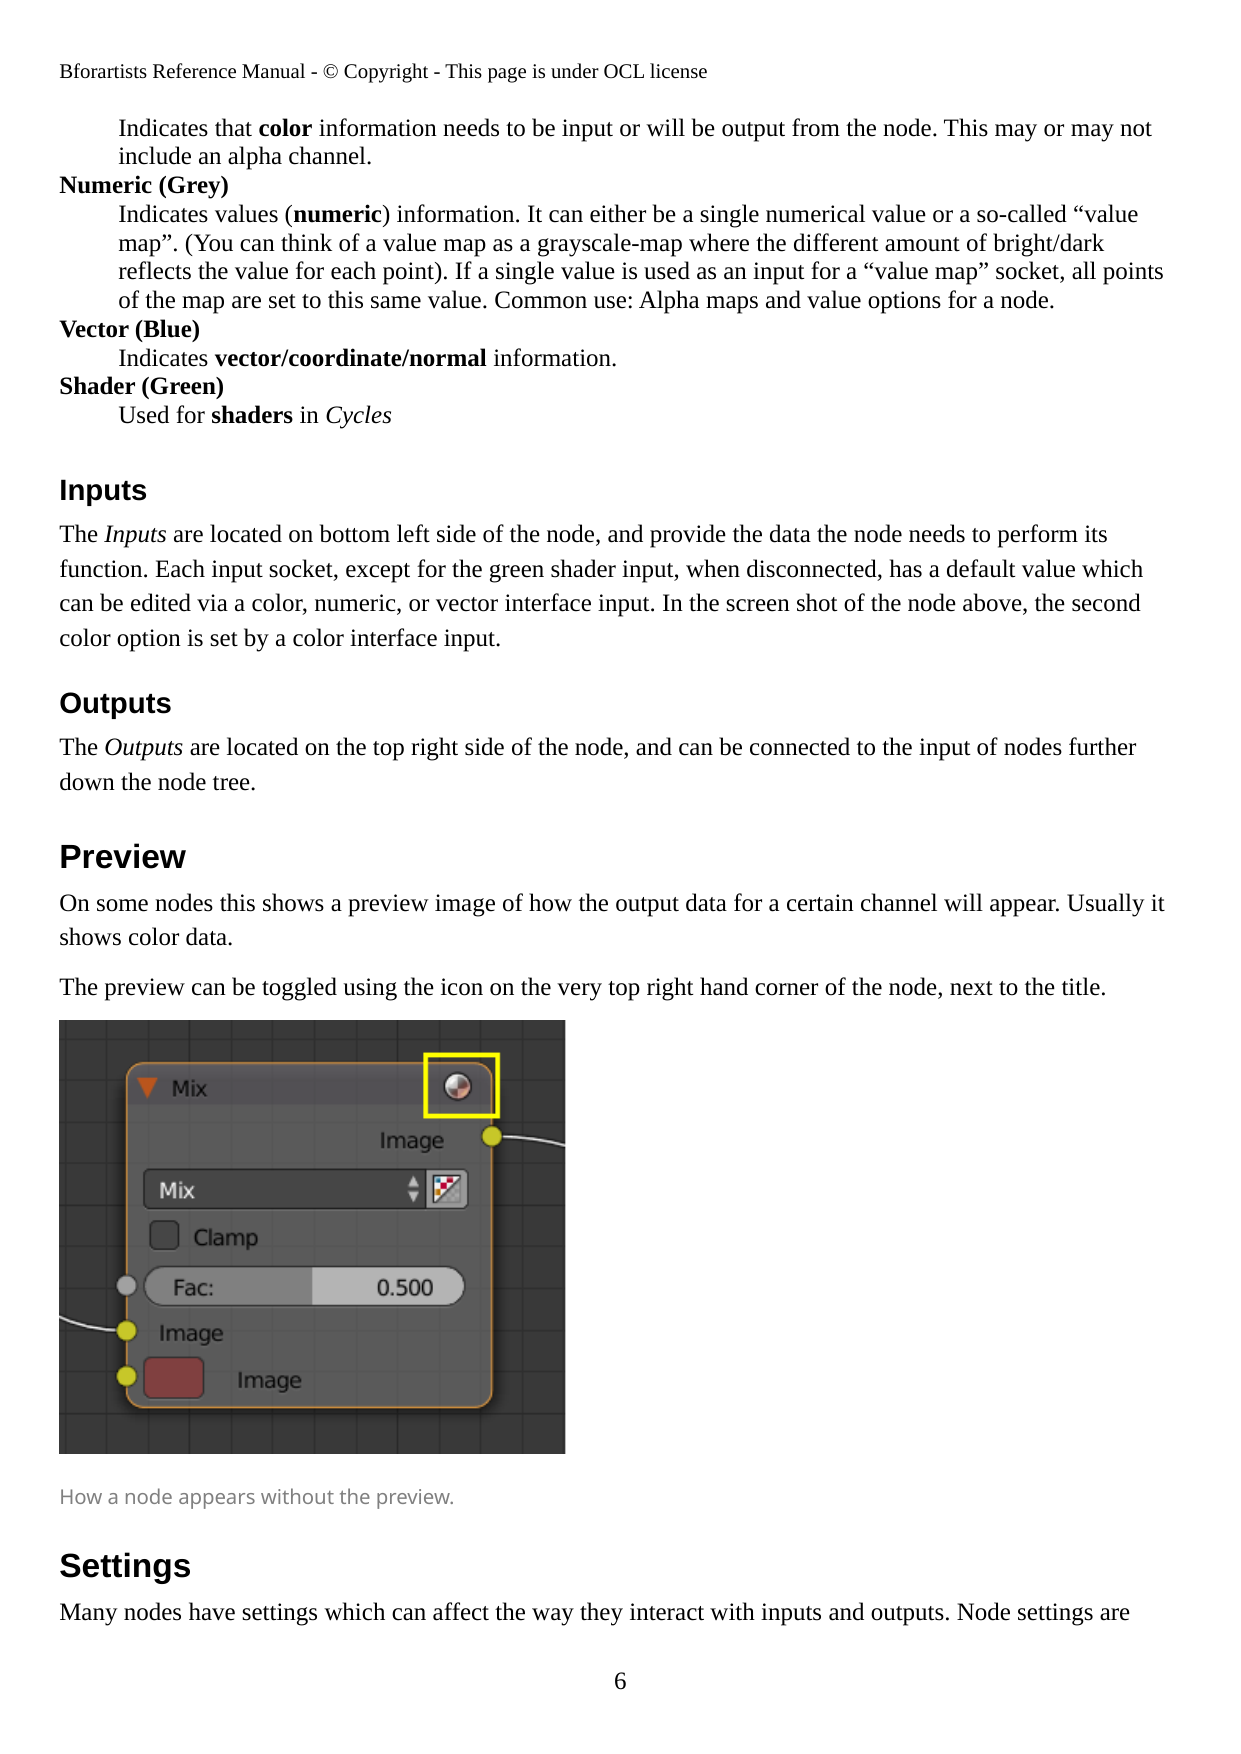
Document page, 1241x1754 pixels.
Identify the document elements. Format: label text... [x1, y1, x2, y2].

text On some nodes this shows a preview image of how the output data for a certain channel will appear. Usually it shows color data. [59, 888, 1181, 951]
list Used for shaders in Cycles [118, 400, 1181, 429]
list Indicates vector/coordinate/normal information. [118, 343, 1181, 371]
picture [59, 1020, 566, 1454]
subtitle Inputs [59, 473, 1181, 507]
subtitle Vector (Blue) [59, 314, 1181, 343]
list Indicates values (numeric) information. It can either be a single numerical value or a so-called “value map”. (You can think of a value map as a grayscale-map where the different amount of bright/dark reflects the value for each point). If a single value is used as an input for a “value map” socket, all points of the map are set to this same value. Common use: Alpha maps and value options for a node. [118, 199, 1181, 314]
subtitle Preview [59, 837, 1181, 876]
text The Outputs are located on the top right side of the node, and can be connected to the input of nodes further down the node tree. [59, 732, 1181, 796]
text The Inputs are located on bottom left side of the node, and provide the data the node needs to perform its function. Each input socket, except for the green shader input, when disconnected, has a default value which can be edited via a color, numeric, or vector interface input. In the screen shot of the node above, the second color option is set by a color interface input. [59, 519, 1181, 651]
subtitle Shader (Green) [59, 371, 1181, 400]
subtitle Outputs [59, 686, 1181, 720]
text Many nodes have settings which can affect the way they interact with inputs and outputs. Node settings are [59, 1597, 1181, 1626]
text The preview can be toggled using the icon on the very top right hand corner of the node, next to the title. [59, 972, 1181, 1000]
subtitle Numeric (Grey) [59, 170, 1181, 199]
subtitle Settings [59, 1546, 1181, 1584]
list Indicates that color information needs to be input or will be output from the node. This may or may not include an alpha channel. [118, 113, 1181, 170]
text How a node appears without the preview. [59, 1479, 1181, 1510]
